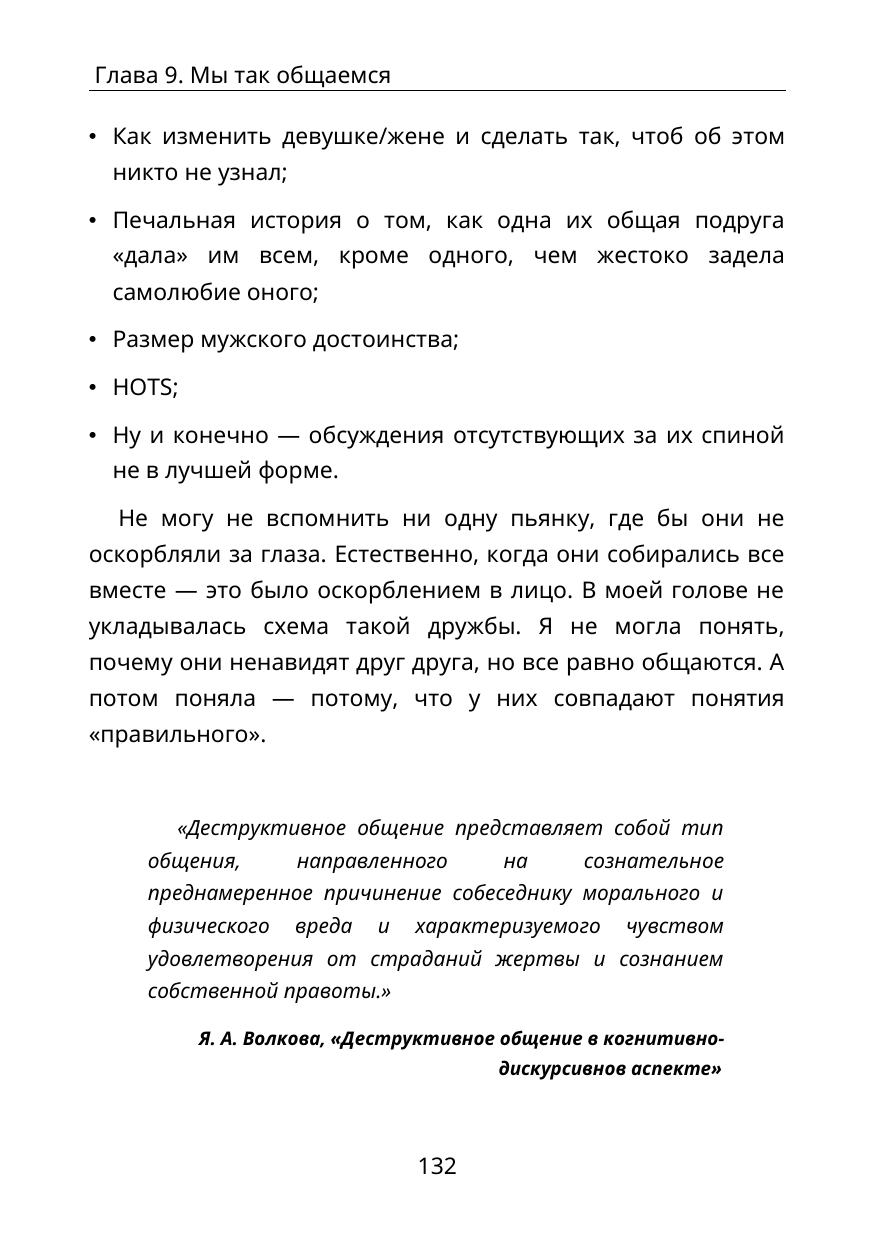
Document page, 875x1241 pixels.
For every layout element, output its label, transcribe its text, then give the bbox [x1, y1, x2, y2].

list Размер мужского достоинства; [88, 323, 786, 354]
text Не могу не вспомнить ни одну пьянку, где бы они не оскорбляли за глаза. Естественно, когда они собирались все вместе — это было оскорблением в лицо. В моей голове не укладывалась схема такой дружбы. Я не могла понять, почему они ненавидят друг друга, но все равно общаются. А потом поняла — потому, что у них совпадают понятия «правильного». [88, 502, 786, 749]
list HOTS; [88, 371, 786, 402]
list Ну и конечно — обсуждения отсутствующих за их спиной не в лучшей форме. [88, 418, 786, 486]
list Печальная история о том, как одна их общая подруга «дала» им всем, кроме одного, чем жестоко задела самолюбие оного; [88, 203, 786, 307]
list Как изменить девушке/жене и сделать так, чтоб об этом никто не узнал; [88, 120, 786, 187]
text Я. А. Волкова, «Деструктивное общение в когнитивно-дискурсивнов аспекте» [148, 1021, 726, 1081]
text «Деструктивное общение представляет собой тип общения, направленного на сознательное преднамеренное причинение собеседнику морального и физического вреда и характеризуемого чувством удовлетворения от страданий жертвы и сознанием собственной правоты.» [148, 813, 726, 1005]
